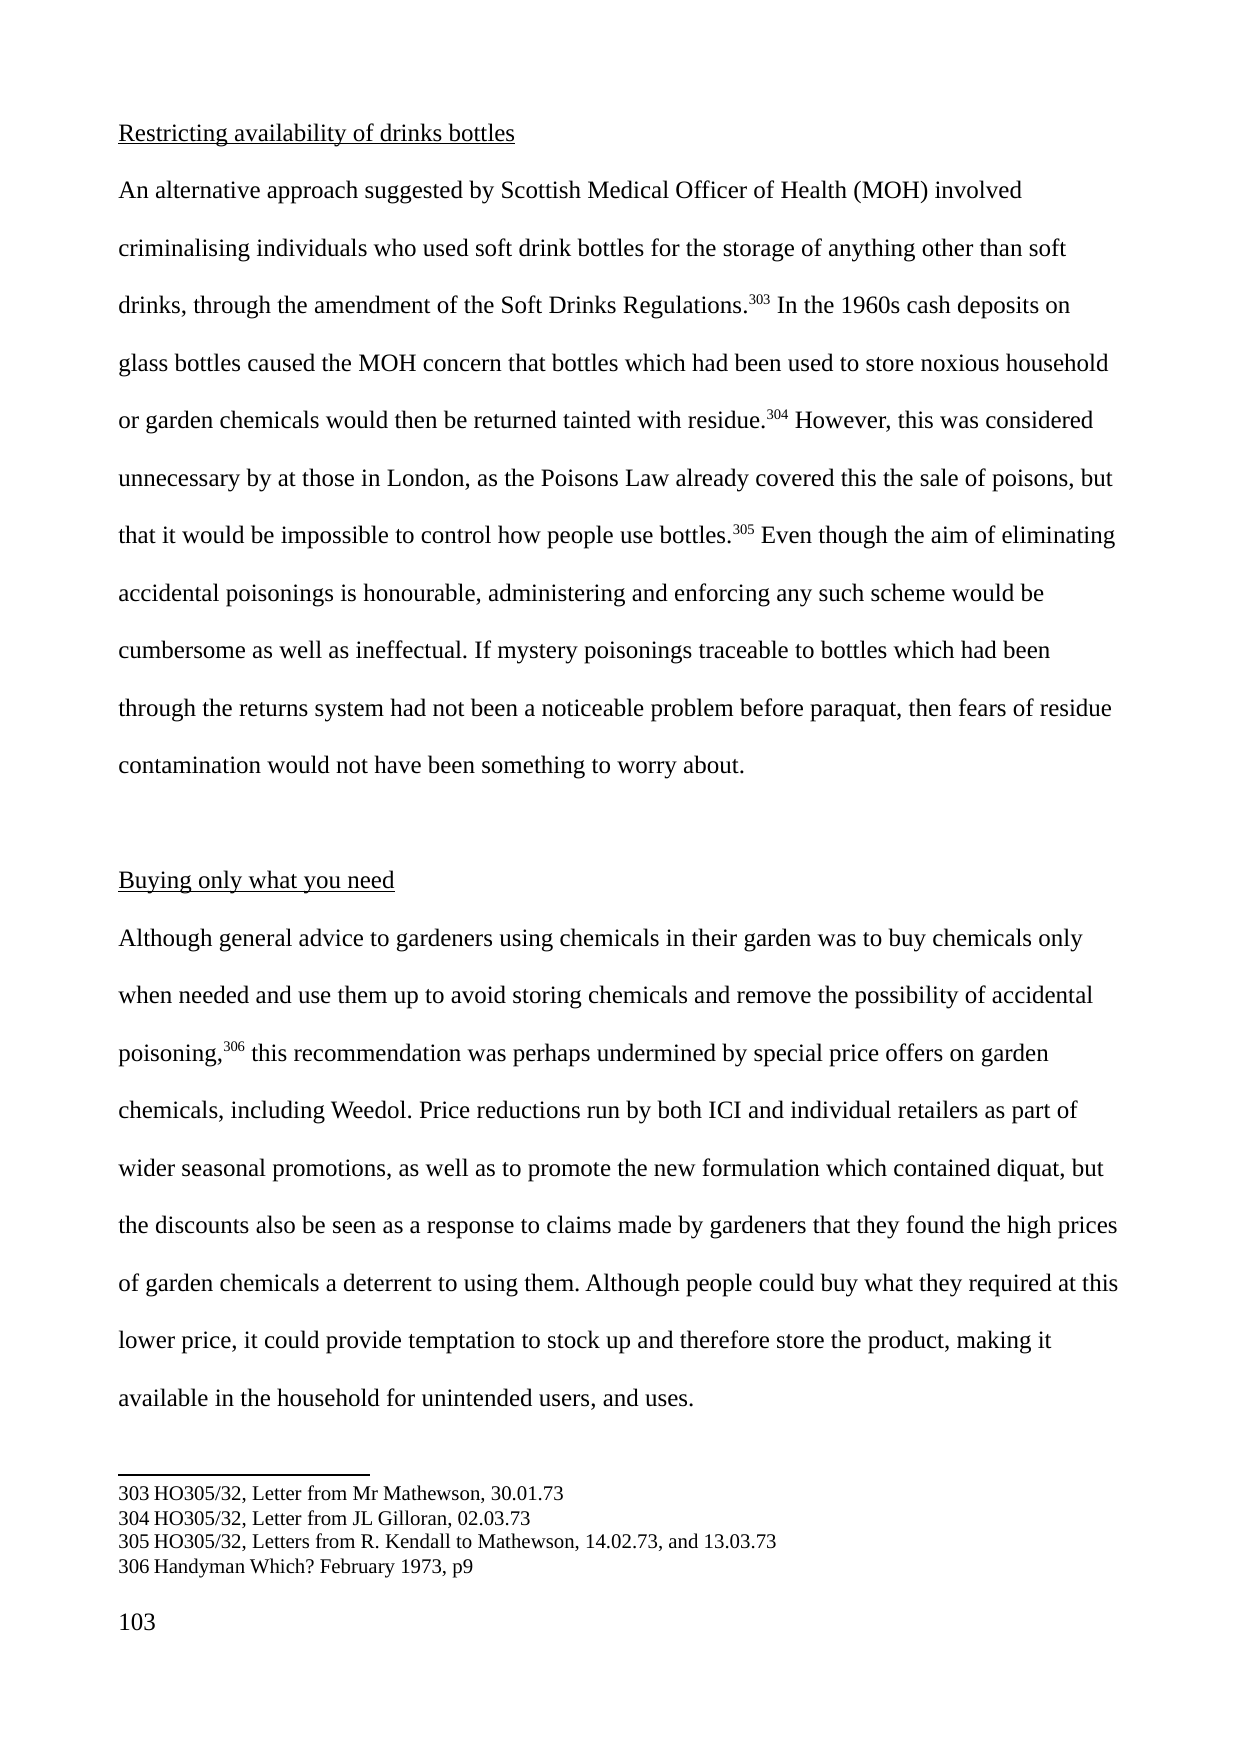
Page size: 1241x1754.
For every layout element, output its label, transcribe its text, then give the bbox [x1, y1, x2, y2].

text Buying only what you need [118, 866, 1122, 894]
text An alternative approach suggested by Scottish Medical Officer of Health (MOH) involved criminalising individuals who used soft drink bottles for the storage of anything other than soft drinks, through the amendment of the Soft Drinks Regulations. In the 1960s cash deposits on glass bottles caused the MOH concern that bottles which had been used to store noxious household or garden chemicals would then be returned tainted with residue. However, this was considered unnecessary by at those in London, as the Poisons Law already covered this the sale of poisons, but that it would be impossible to control how people use bottles. Even though the aim of eliminating accidental poisonings is honourable, administering and enforcing any such scheme would be cumbersome as well as ineffectual. If mystery poisonings traceable to bottles which had been through the returns system had not been a noticeable problem before paraquat, then fears of residue contamination would not have been something to worry about. [118, 176, 1122, 779]
text HO305/32, Letter from JL Gilloran, 02.03.73 [118, 1505, 1122, 1529]
text Restricting availability of drinks bottles [118, 118, 1122, 147]
text HO305/32, Letters from R. Kendall to Mathewson, 14.02.73, and 13.03.73 [118, 1529, 1122, 1553]
text Although general advice to gardeners using chemicals in their garden was to buy chemicals only when needed and use them up to avoid storing chemicals and remove the possibility of accidental poisoning, this recommendation was perhaps undermined by special price offers on garden chemicals, including Weedol. Price reductions run by both ICI and individual retailers as part of wider seasonal promotions, as well as to promote the new formulation which contained diquat, but the discounts also be seen as a response to claims made by gardeners that they found the high prices of garden chemicals a deterrent to using them. Although people could buy what they required at this lower price, it could provide temptation to stock up and therefore store the product, making it available in the household for unintended users, and uses. [118, 923, 1122, 1412]
text HO305/32, Letter from Mr Mathewson, 30.01.73 [118, 1481, 1122, 1505]
text Handyman Which? February 1973, p9 [118, 1553, 1122, 1578]
